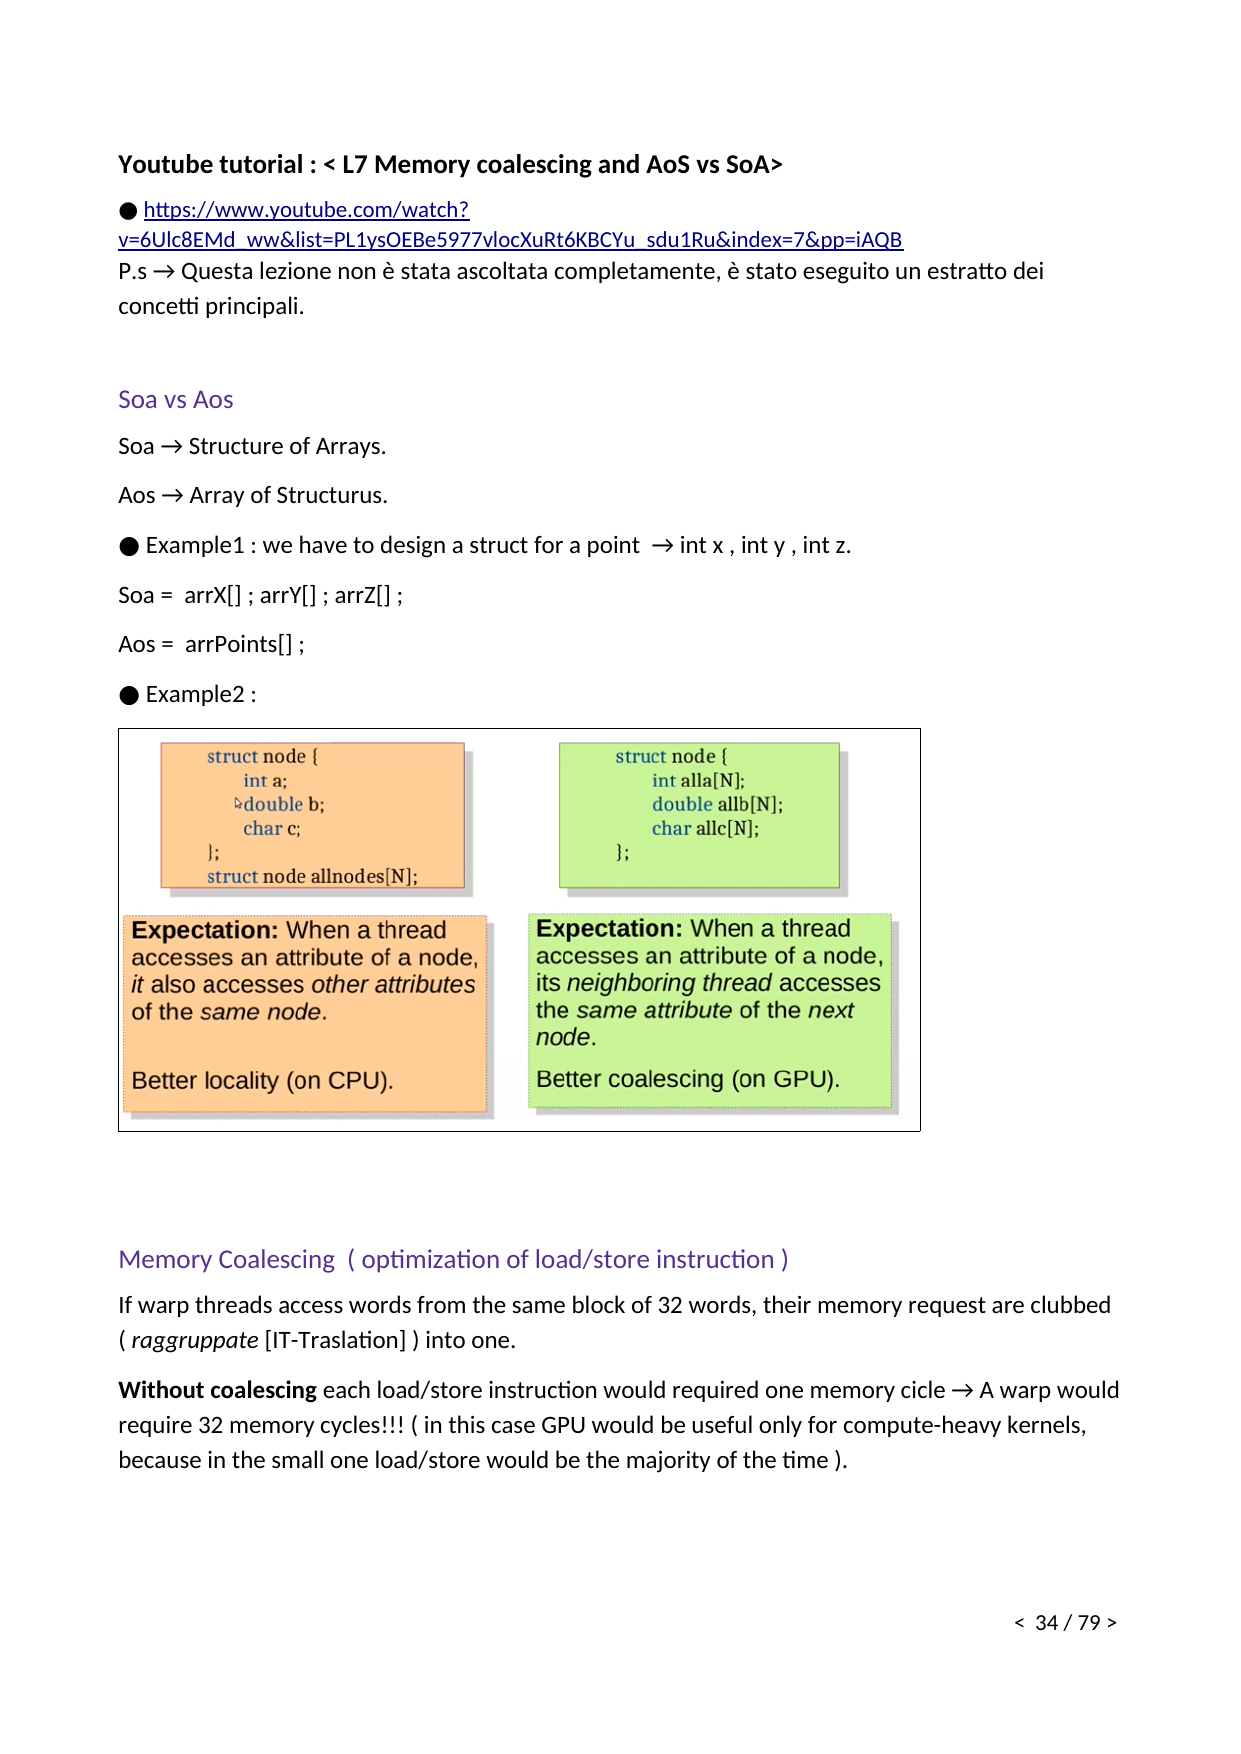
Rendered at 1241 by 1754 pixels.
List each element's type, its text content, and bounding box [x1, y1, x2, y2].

subtitle Memory Coalescing ( optimization of load/store instruction ) [118, 1242, 1122, 1275]
picture [121, 730, 917, 1128]
text ● https://www.youtube.com/watch?v=6Ulc8EMd_ww&list=PL1ysOEBe5977vlocXuRt6KBCYu_sdu1Ru&index=7&pp=iAQB [118, 195, 1122, 253]
text If warp threads access words from the same block of 32 words, their memory request are clubbed ( raggruppate [IT-Traslation] ) into one. [118, 1290, 1122, 1355]
subtitle Soa vs Aos [118, 382, 1122, 415]
text ● Example2 : [118, 678, 1122, 708]
text Soa = arrX[] ; arrY[] ; arrZ[] ; [118, 579, 1122, 609]
text P.s → Questa lezione non è stata ascoltata completamente, è stato eseguito un estratto dei concetti principali. [118, 255, 1122, 321]
text Aos = arrPoints[] ; [118, 628, 1122, 659]
subtitle Youtube tutorial : < L7 Memory coalescing and AoS vs SoA> [118, 148, 1122, 181]
text ● Example1 : we have to design a struct for a point → int x , int y , int z. [118, 529, 1122, 560]
text Soa → Structure of Arrays. [118, 430, 1122, 461]
text Aos → Array of Structurus. [118, 479, 1122, 510]
text Without coalescing each load/store instruction would required one memory cicle → A warp would require 32 memory cycles!!! ( in this case GPU would be useful only for compute-heavy kernels, because in the small one load/store would be the majority of the time ). [118, 1374, 1122, 1475]
